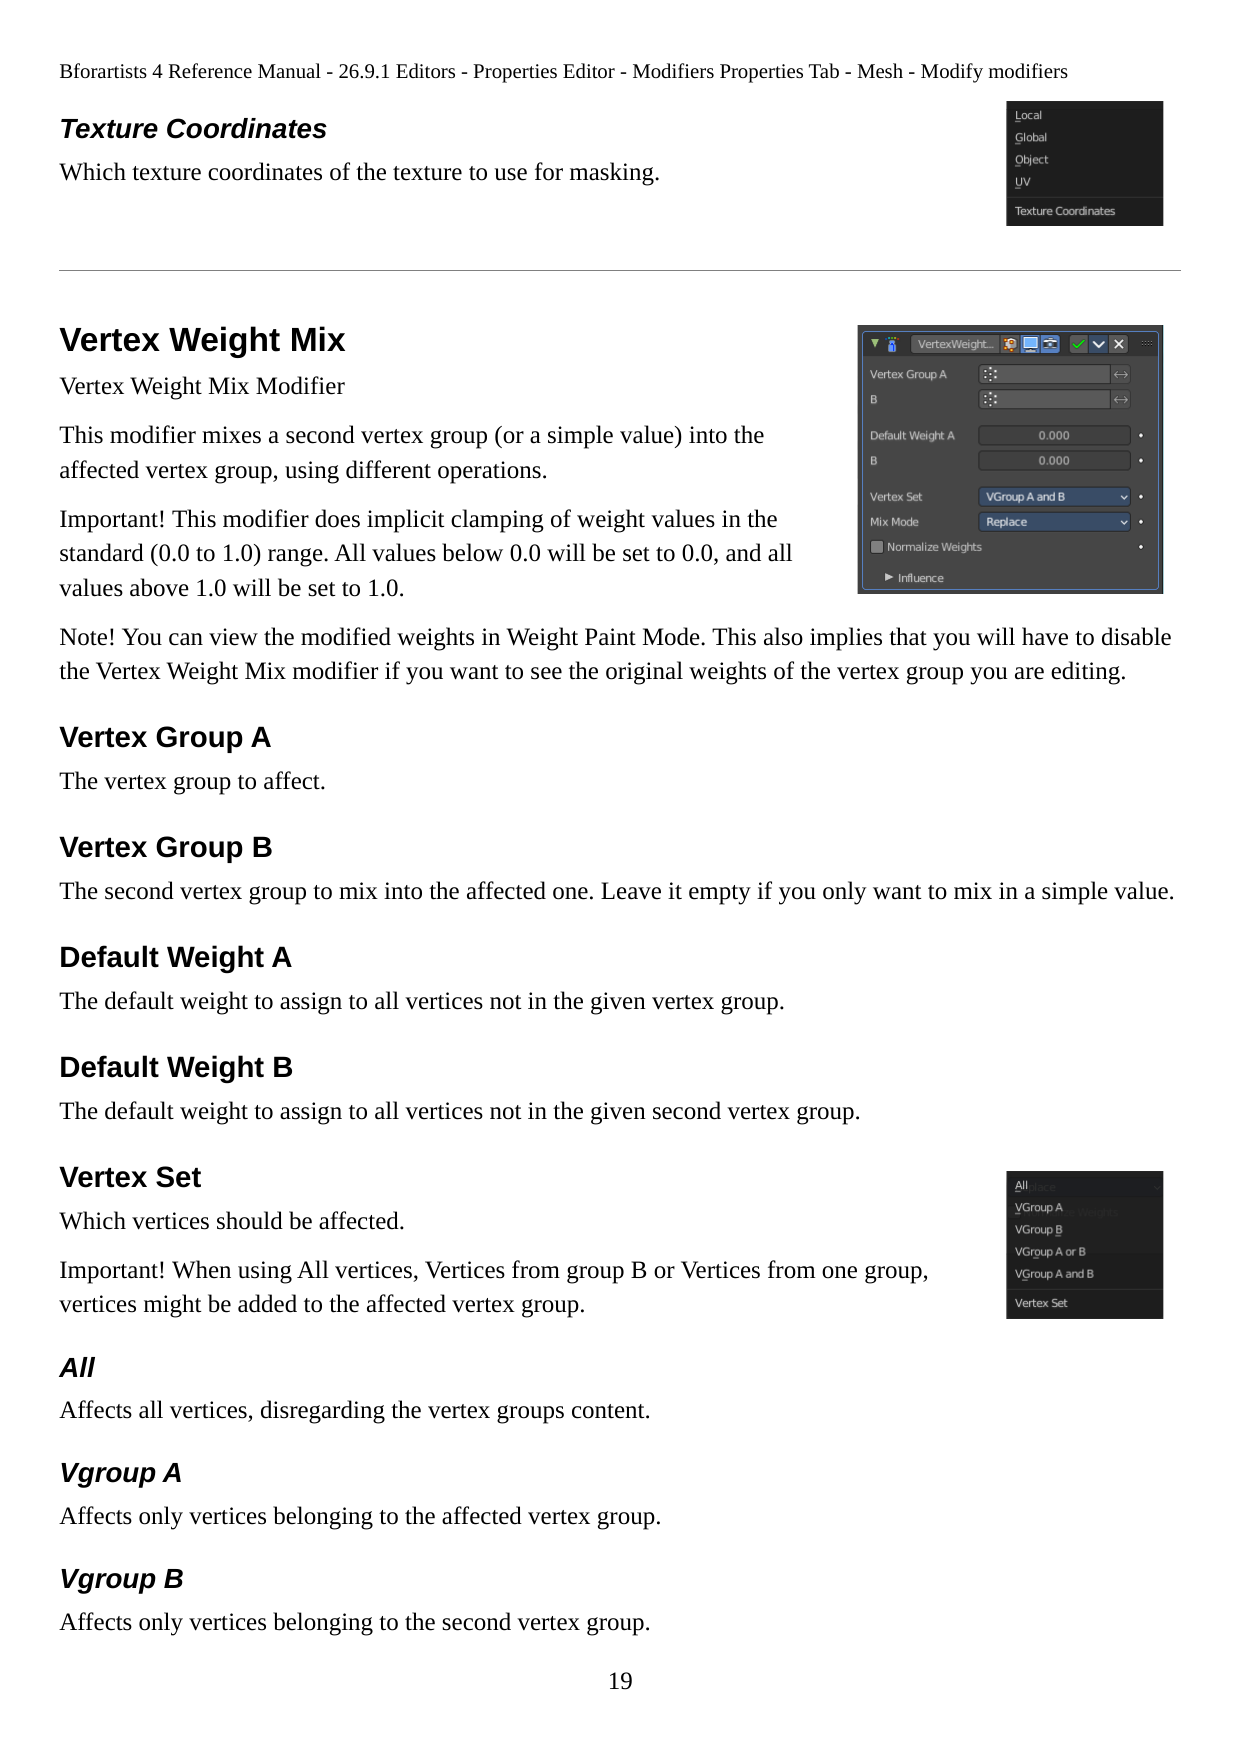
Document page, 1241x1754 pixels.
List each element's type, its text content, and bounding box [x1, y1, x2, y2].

subtitle [1164, 113, 1181, 144]
text Note! You can view the modified weights in Weight Paint Mode. This also implies that you will have to disable the Vertex Weight Mix modifier if you want to see the original weights of the vertex group you are editing. [59, 622, 1181, 685]
text Affects all vertices, disregarding the vertex groups content. [59, 1395, 1181, 1424]
text The default weight to assign to all vertices not in the given vertex group. [59, 986, 1181, 1015]
subtitle Vertex Group B [59, 830, 1181, 864]
text Affects only vertices belonging to the affected vertex group. [59, 1501, 1181, 1530]
picture [857, 325, 1164, 594]
text Which texture coordinates of the texture to use for masking. [59, 157, 1006, 186]
text Which vertices should be affected. [59, 1206, 1006, 1234]
text Affects only vertices belonging to the second vertex group. [59, 1607, 1181, 1636]
text Important! When using All vertices, Vertices from group B or Vertices from one group, vertices might be added to the affected vertex group. [59, 1255, 1006, 1318]
text The default weight to assign to all vertices not in the given second vertex group. [59, 1096, 1181, 1125]
subtitle Default Weight A [59, 940, 1181, 973]
subtitle Vertex Set [59, 1159, 1181, 1193]
text Vertex Weight Mix Modifier [59, 371, 857, 400]
text The vertex group to affect. [59, 766, 1181, 795]
subtitle Vertex Weight Mix [59, 320, 1181, 359]
text Important! This modifier does implicit clamping of weight values in the standard (0.0 to 1.0) range. All values below 0.0 will be set to 0.0, and all values above 1.0 will be set to 1.0. [59, 504, 1181, 602]
subtitle Vgroup B [59, 1563, 1181, 1595]
subtitle Texture Coordinates [59, 113, 1006, 144]
picture [1006, 1171, 1164, 1319]
text The second vertex group to mix into the affected one. Leave it empty if you only want to mix in a simple value. [59, 876, 1181, 905]
subtitle Vertex Group A [59, 720, 1181, 754]
subtitle Default Weight B [59, 1050, 1181, 1083]
text This modifier mixes a second vertex group (or a simple value) into the affected vertex group, using different operations. [59, 420, 857, 483]
picture [1006, 101, 1164, 226]
subtitle All [59, 1351, 1181, 1383]
subtitle Vgroup A [59, 1457, 1181, 1489]
